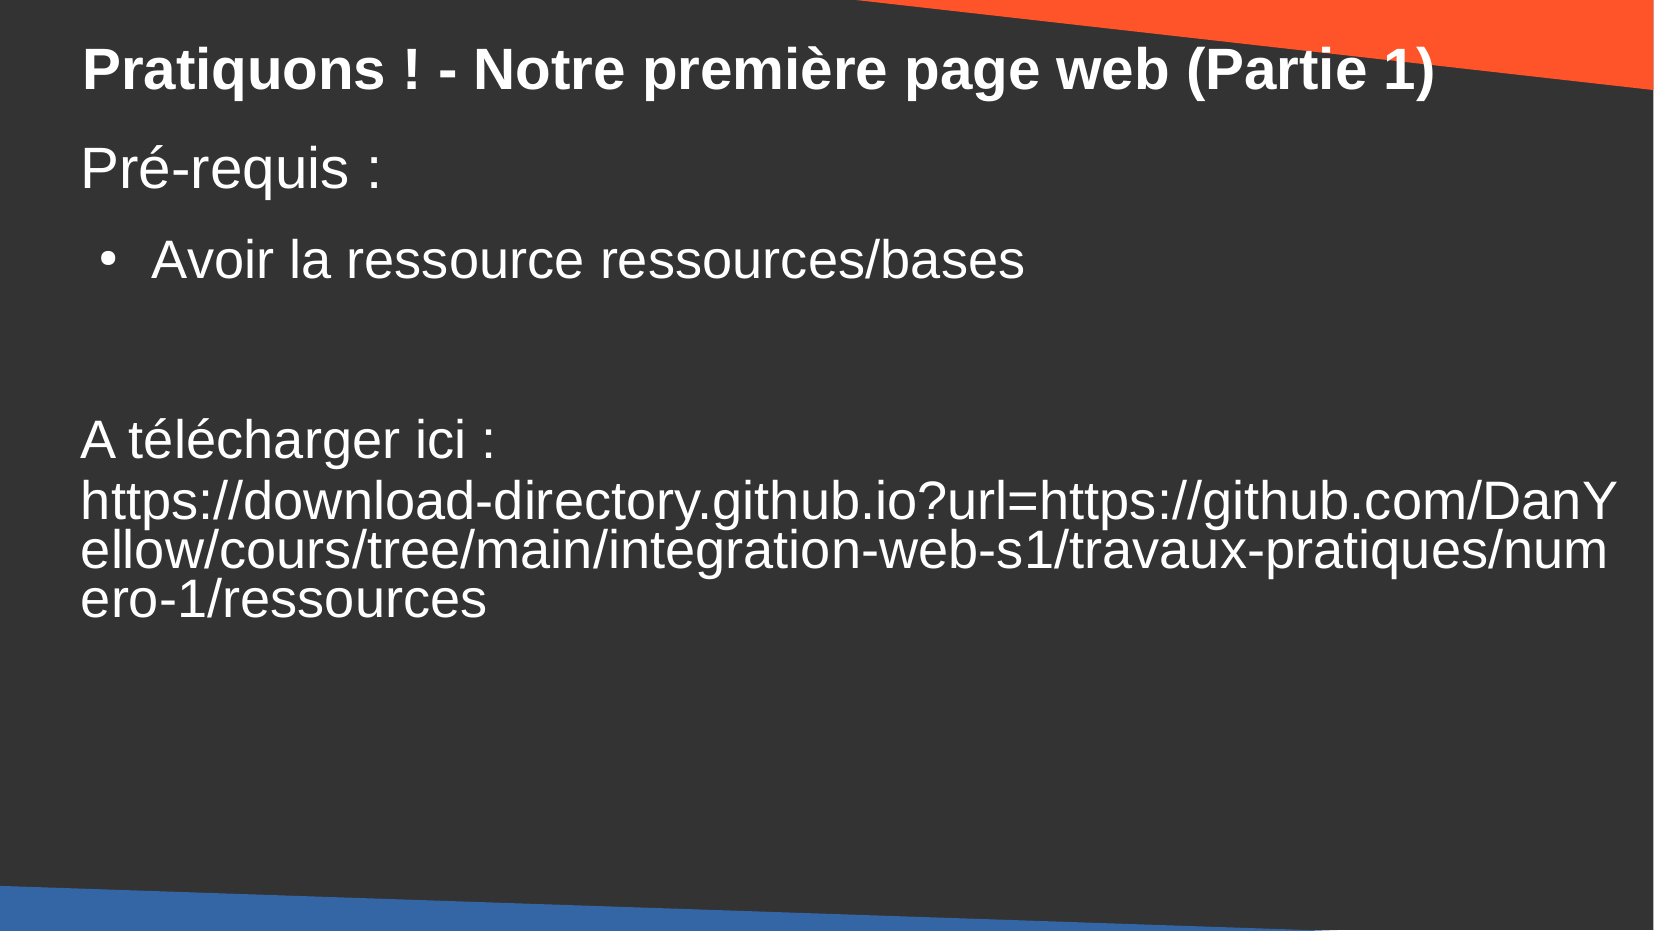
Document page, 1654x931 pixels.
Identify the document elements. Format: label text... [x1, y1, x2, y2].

title Pratiquons ! - Notre première page web (Partie 1) [82, 37, 1571, 114]
text_box [0, 885, 1337, 931]
text_box [856, 0, 1654, 91]
list Pré-requis : Avoir la ressource ressources/bases A télécharger ici : https://download-directory.github.io?url=https://github.com/DanYellow/cours/tree/main/integration-web-s1/travaux-pratiques/numero-1/ressources [80, 135, 1620, 721]
